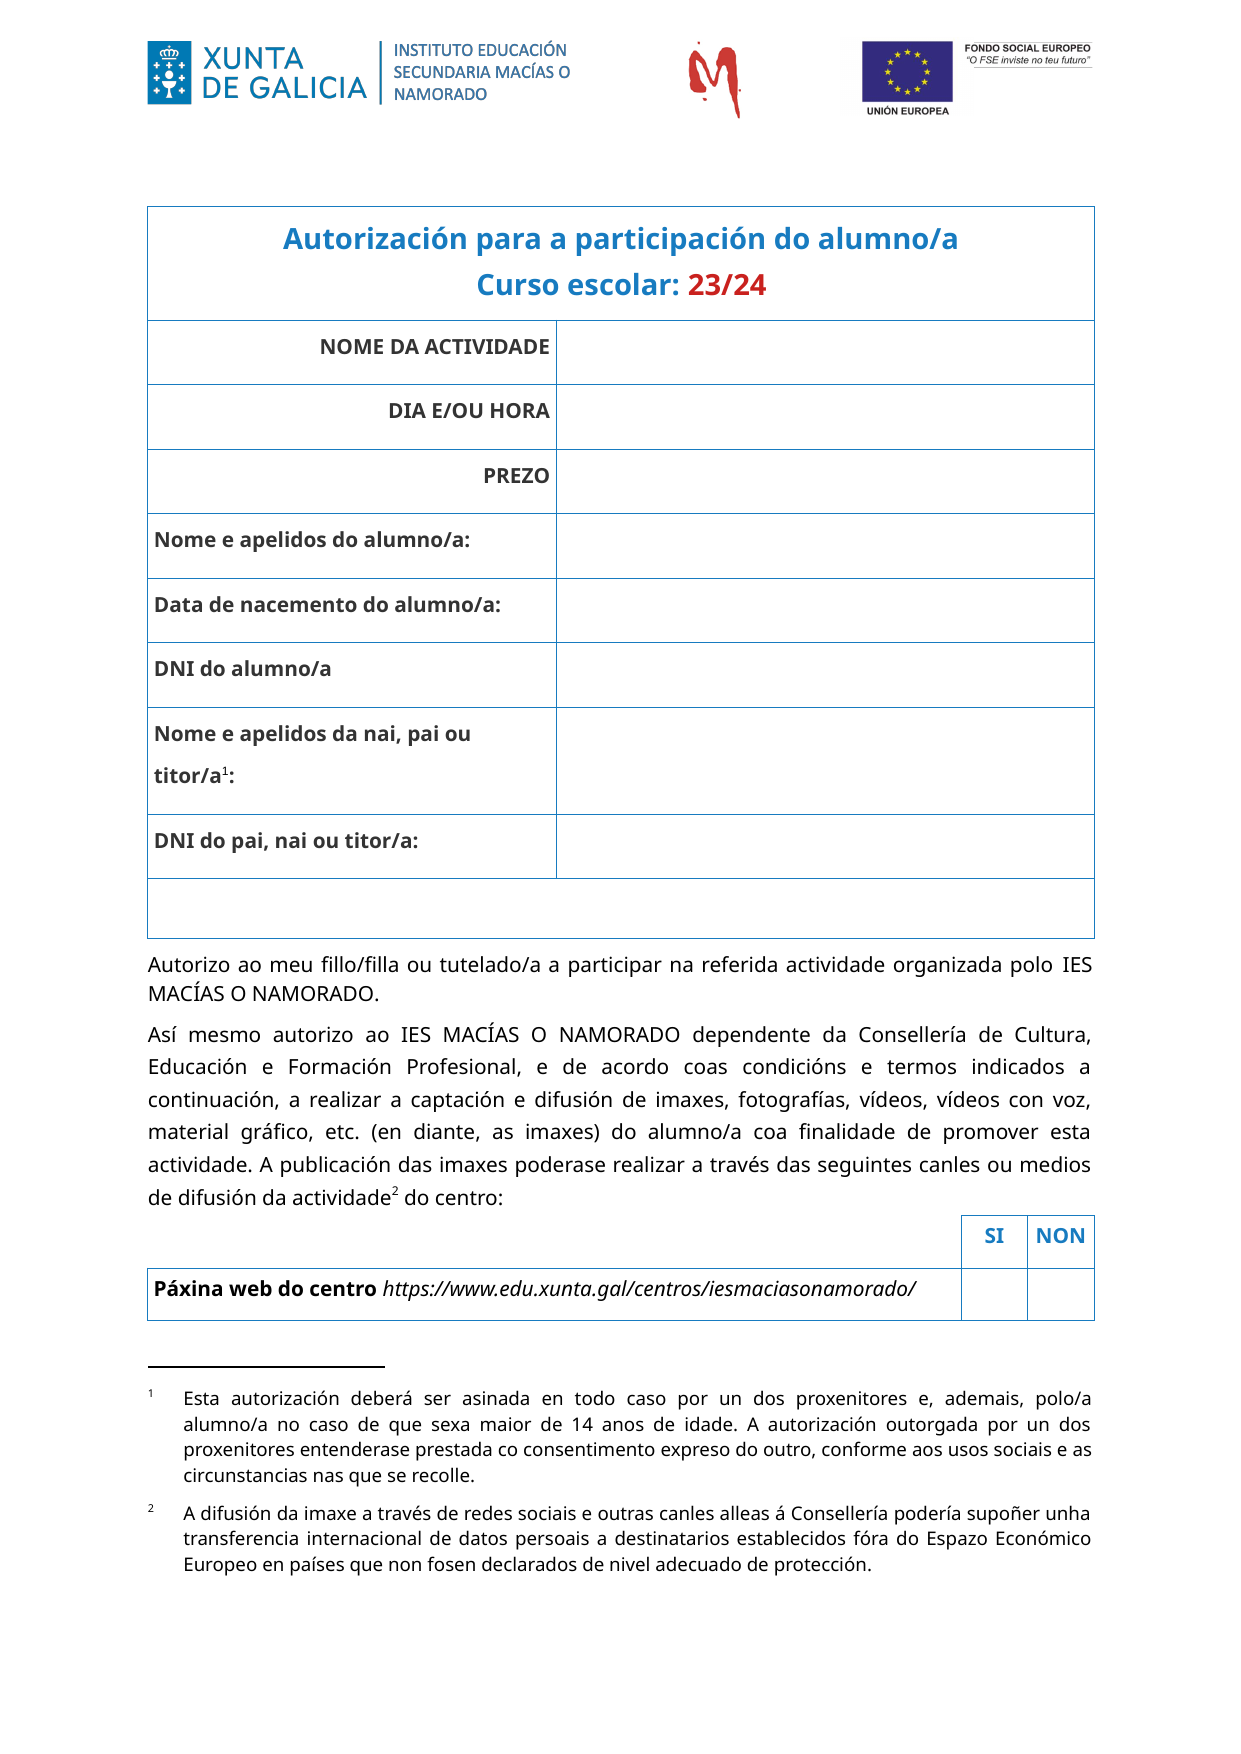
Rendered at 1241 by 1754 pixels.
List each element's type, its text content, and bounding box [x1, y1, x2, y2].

table_cell [148, 879, 1094, 938]
text A difusión da imaxe a través de redes sociais e outras canles alleas á Consellería podería supoñer unha transferencia internacional de datos persoais a destinatarios establecidos fóra do Espazo Económico Europeo en países que non fosen declarados de nivel adecuado de protección. [148, 1500, 1093, 1577]
table_header Autorización para a participación do alumno/a Curso escolar: 23/24 [148, 207, 1094, 319]
table_cell [557, 385, 1094, 448]
table_header SI [962, 1216, 1027, 1268]
table_cell PREZO [148, 450, 556, 513]
table_cell [557, 815, 1094, 878]
table_cell [962, 1269, 1027, 1320]
text Autorizo ao meu fillo/filla ou tutelado/a a participar na referida actividade organizada polo IES MACÍAS O NAMORADO. [148, 950, 1093, 1007]
picture [163, 82, 176, 97]
table_cell [557, 450, 1094, 513]
table_cell Nome e apelidos da nai, pai ou titor/a: [148, 708, 556, 813]
table_cell Páxina web do centro https://www.edu.xunta.gal/centros/iesmaciasonamorado/ [148, 1269, 961, 1320]
table_cell DIA E/OU HORA [148, 385, 556, 448]
text Así mesmo autorizo ao IES MACÍAS O NAMORADO dependente da Consellería de Cultura, Educación e Formación Profesional, e de acordo coas condicións e termos indicados a continuación, a realizar a captación e difusión de imaxes, fotografías, vídeos, vídeos con voz, material gráfico, etc. (en diante, as imaxes) do alumno/a coa finalidade de promover esta actividade. A publicación das imaxes poderase realizar a través das seguintes canles ou medios de difusión da actividade do centro: [148, 1020, 1093, 1211]
table_header [148, 1215, 961, 1268]
table_cell [557, 579, 1094, 642]
table_cell [557, 708, 1094, 813]
picture [147, 33, 602, 116]
table_cell [557, 514, 1094, 577]
table_header NON [1028, 1216, 1094, 1268]
table_cell DNI do alumno/a [148, 643, 556, 706]
picture [166, 71, 173, 78]
table_cell Data de nacemento do alumno/a: [148, 579, 556, 642]
table_cell [557, 643, 1094, 706]
table_cell [1028, 1269, 1094, 1320]
table_cell NOME DA ACTIVIDADE [148, 321, 556, 384]
table_cell DNI do pai, nai ou titor/a: [148, 815, 556, 878]
picture [840, 37, 1093, 116]
table_cell Nome e apelidos do alumno/a: [148, 514, 556, 577]
picture [690, 36, 749, 123]
table_cell [557, 321, 1094, 384]
